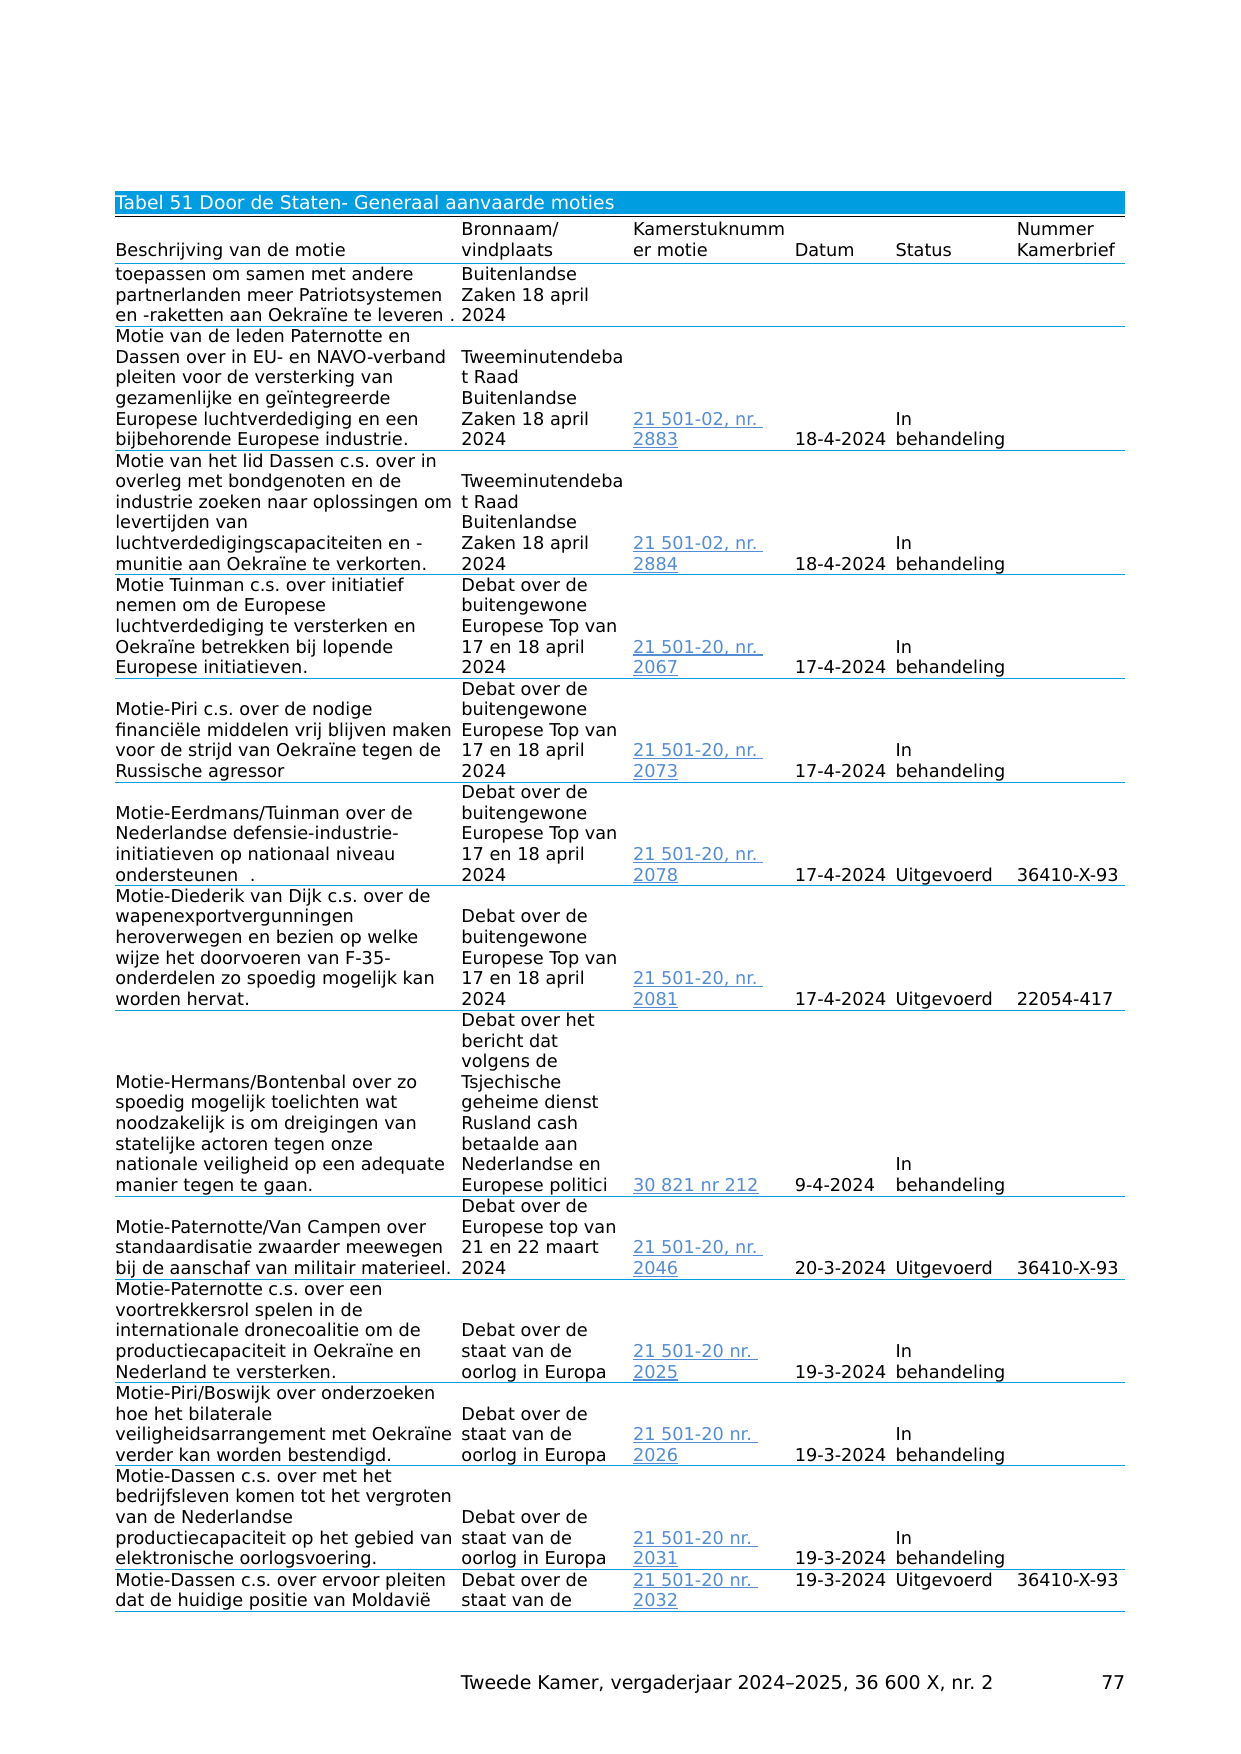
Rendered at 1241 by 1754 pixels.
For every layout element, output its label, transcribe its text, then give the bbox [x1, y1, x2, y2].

table_cell 17-4-2024 [792, 575, 892, 678]
table_cell 17-4-2024 [792, 886, 892, 1009]
table_cell 21 501-20 nr. 2032 [630, 1570, 792, 1611]
table_cell In behandeling [893, 1383, 1014, 1465]
table_cell 30 821 nr 212 [630, 1011, 792, 1196]
table_cell [1014, 1466, 1125, 1569]
table_cell 18-4-2024 [792, 451, 892, 574]
table_cell 20-3-2024 [792, 1197, 892, 1279]
table_cell Motie-Paternotte c.s. over een voortrekkersrol spelen in de internationale dronecoalitie om de productiecapaciteit in Oekraïne en Nederland te versterken​​. [115, 1280, 458, 1382]
table_cell ​Motie-Eerdmans/Tuinman over de Nederlandse defensie-industrie-initiatieven op nationaal niveau ondersteunen ​. [115, 783, 458, 885]
table_cell Debat over de buitengewone Europese Top van 17 en 18 april 2024 [458, 783, 630, 885]
table_cell ​36410-X-93​ [1014, 783, 1125, 885]
table_cell 19-3-2024 [792, 1280, 892, 1382]
table_cell 21 501-20 nr. 2031 [630, 1466, 792, 1569]
table_cell Motie-Piri/Boswijk over onderzoeken hoe het bilaterale veiligheidsarrangement met Oekraïne verder kan worden bestendigd.​ [115, 1383, 458, 1465]
table_cell ​Motie-Dassen c.s. over met het bedrijfsleven komen tot het vergroten van de Nederlandse productiecapaciteit op het gebied van elektronische oorlogsvoering. [115, 1466, 458, 1569]
table_cell Uitgevoerd [893, 886, 1014, 1009]
table_cell 21 501-20, nr. 2081 [630, 886, 792, 1009]
table_cell 17-4-2024 [792, 679, 892, 782]
table_cell Datum [792, 217, 892, 263]
table_cell [893, 264, 1014, 326]
table_cell Debat over de staat van de oorlog in Europa [458, 1383, 630, 1465]
table_cell In behandeling [893, 679, 1014, 782]
table_cell 19-3-2024 [792, 1383, 892, 1465]
table_cell Beschrijving van de motie [115, 217, 458, 263]
table_cell Buitenlandse Zaken 18 april 2024 [458, 264, 630, 326]
table_cell 18-4-2024 [792, 327, 892, 450]
table_cell ​Motie van het lid Dassen c.s. over in overleg met bondgenoten en de industrie zoeken naar oplossingen om levertijden van luchtverdedigingscapaciteiten en -munitie aan Oekraïne te verkorten​. [115, 451, 458, 574]
table_cell ​Motie-Diederik van Dijk c.s. over de wapenexportvergunningen heroverwegen en bezien op welke wijze het doorvoeren van F-35-onderdelen zo spoedig mogelijk kan worden hervat​. [115, 886, 458, 1009]
table_cell Motie-Hermans/Bontenbal over zo spoedig mogelijk toelichten wat noodzakelijk is om dreigingen van statelijke actoren tegen onze nationale veiligheid op een adequate manier tegen te gaan. [115, 1011, 458, 1196]
table_cell ​Motie van de leden Paternotte en Dassen over in EU- en NAVO-verband pleiten voor de versterking van gezamenlijke en geïntegreerde Europese luchtverdediging en een bijbehorende Europese industrie​. [115, 327, 458, 450]
table_cell Debat over de staat van de oorlog in Europa [458, 1280, 630, 1382]
table_cell Tweeminutendebat Raad Buitenlandse Zaken 18 april 2024 [458, 451, 630, 574]
table_cell Kamerstuknummer motie [630, 217, 792, 263]
table_cell [1014, 327, 1125, 450]
table_cell In behandeling [893, 575, 1014, 678]
table_cell In behandeling [893, 1466, 1014, 1569]
table_cell [1014, 264, 1125, 326]
table_cell ​Motie-Paternotte/Van Campen over standaardisatie zwaarder meewegen bij de aanschaf van militair materieel. [115, 1197, 458, 1279]
table_cell Nummer Kamerbrief [1014, 217, 1125, 263]
table_cell Debat over de Europese top van 21 en 22 maart 2024 [458, 1197, 630, 1279]
table_cell [1014, 679, 1125, 782]
table_cell 21 501-02, nr. 2884 [630, 451, 792, 574]
table_cell 21 501-20 nr. 2025 [630, 1280, 792, 1382]
table_cell 17-4-2024 [792, 783, 892, 885]
table_cell [1014, 1280, 1125, 1382]
table_cell 21 501-20 nr. 2026 [630, 1383, 792, 1465]
table_cell 21 501-20, nr. 2067 [630, 575, 792, 678]
table_cell Debat over de buitengewone Europese Top van 17 en 18 april 2024 [458, 886, 630, 1009]
table_cell 22054-417​ [1014, 886, 1125, 1009]
table_cell 19-3-2024 [792, 1466, 892, 1569]
table_cell [1014, 451, 1125, 574]
table_cell 9-4-2024 [792, 1011, 892, 1196]
table_cell ​Motie-Piri c.s. over de nodige financiële middelen vrij blijven maken voor de strijd van Oekraïne tegen de Russische agressor ​​​ [115, 679, 458, 782]
table_cell In behandeling [893, 1280, 1014, 1382]
table_cell Debat over de staat van de [458, 1570, 630, 1611]
table_cell [630, 264, 792, 326]
table_cell ​Motie-Dassen c.s. over ervoor pleiten dat de huidige positie van Moldavië [115, 1570, 458, 1611]
table_cell Uitgevoerd [893, 1570, 1014, 1611]
table_cell 19-3-2024 [792, 1570, 892, 1611]
table_cell Debat over de buitengewone Europese Top van 17 en 18 april 2024 [458, 679, 630, 782]
table_cell In behandeling [893, 327, 1014, 450]
table_cell Status [893, 217, 1014, 263]
table_cell 21 501-20, nr. 2073 [630, 679, 792, 782]
table_cell 21 501-20, nr. 2078 [630, 783, 792, 885]
table_cell ​Motie Tuinman c.s. over initiatief nemen om de Europese luchtverdediging te versterken en Oekraïne betrekken bij lopende Europese initiatieven​. [115, 575, 458, 678]
table_cell ​36410-X-93​ [1014, 1197, 1125, 1279]
table_cell [1014, 1011, 1125, 1196]
table_cell In behandeling [893, 1011, 1014, 1196]
table_cell Tweeminutendebat Raad Buitenlandse Zaken 18 april 2024 [458, 327, 630, 450]
table_cell Debat over het bericht dat volgens de Tsjechische geheime dienst Rusland cash betaalde aan Nederlandse en Europese politici [458, 1011, 630, 1196]
table_cell [1014, 575, 1125, 678]
table_cell Bronnaam/ vindplaats [458, 217, 630, 263]
table_cell [792, 264, 892, 326]
table_cell ​36410-X-93​ [1014, 1570, 1125, 1611]
table_cell Uitgevoerd [893, 783, 1014, 885]
table_cell [1014, 1383, 1125, 1465]
table_cell 21 501-02, nr. 2883 [630, 327, 792, 450]
table_cell Uitgevoerd [893, 1197, 1014, 1279]
table_cell 21 501-20, nr. 2046 [630, 1197, 792, 1279]
table_cell Debat over de staat van de oorlog in Europa [458, 1466, 630, 1569]
table_cell In behandeling [893, 451, 1014, 574]
table_cell Debat over de buitengewone Europese Top van 17 en 18 april 2024 [458, 575, 630, 678]
table_cell toepassen om samen met andere partnerlanden meer Patriotsystemen en -raketten aan Oekraïne te leveren . [115, 264, 458, 326]
